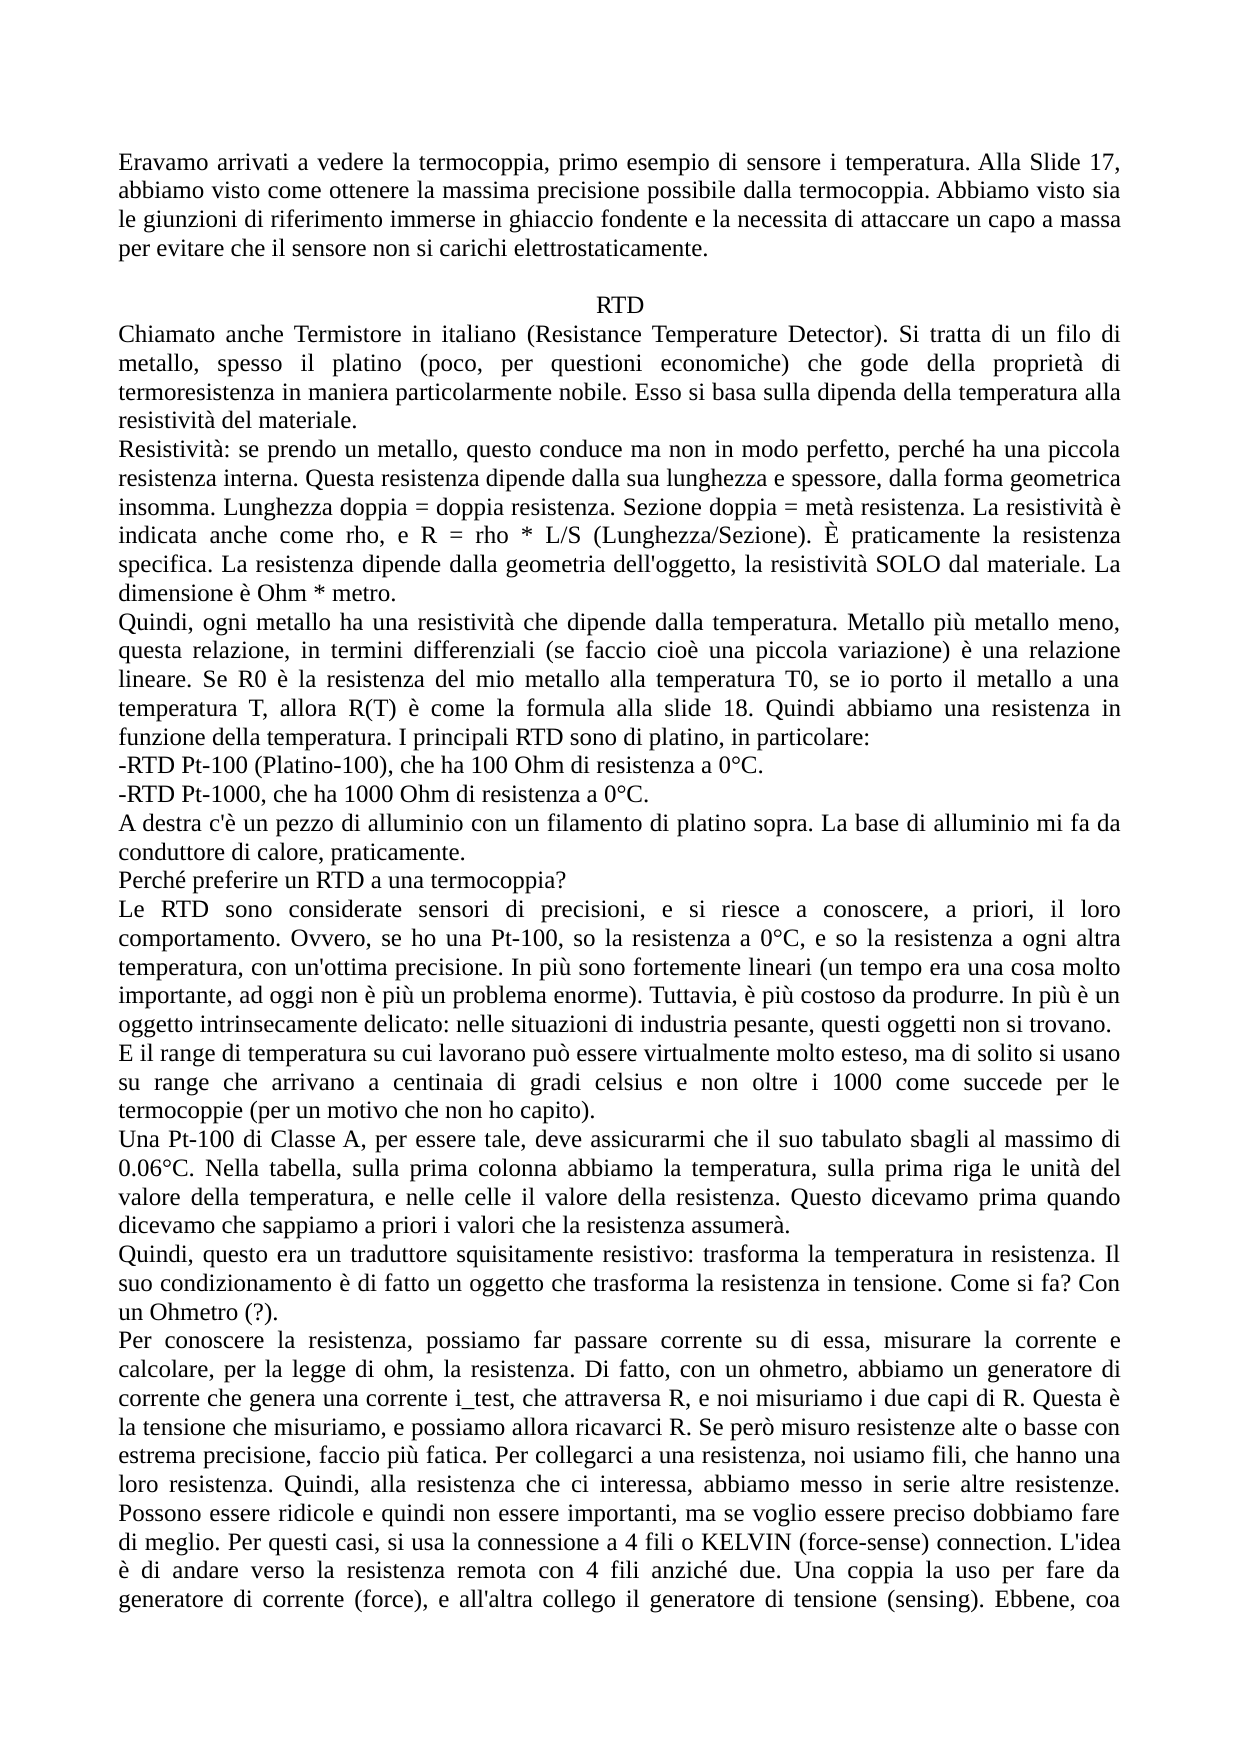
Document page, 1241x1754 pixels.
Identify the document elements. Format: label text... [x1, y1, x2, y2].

text Una Pt-100 di Classe A, per essere tale, deve assicurarmi che il suo tabulato sbagli al massimo di 0.06°C. Nella tabella, sulla prima colonna abbiamo la temperatura, sulla prima riga le unità del valore della temperatura, e nelle celle il valore della resistenza. Questo dicevamo prima quando dicevamo che sappiamo a priori i valori che la resistenza assumerà. [118, 1124, 1122, 1239]
text -RTD Pt-1000, che ha 1000 Ohm di resistenza a 0°C. [118, 779, 1122, 808]
text Quindi, ogni metallo ha una resistività che dipende dalla temperatura. Metallo più metallo meno, questa relazione, in termini differenziali (se faccio cioè una piccola variazione) è una relazione lineare. Se R0 è la resistenza del mio metallo alla temperatura T0, se io porto il metallo a una temperatura T, allora R(T) è come la formula alla slide 18. Quindi abbiamo una resistenza in funzione della temperatura. I principali RTD sono di platino, in particolare: [118, 607, 1122, 751]
text RTD [118, 291, 1122, 319]
text A destra c'è un pezzo di alluminio con un filamento di platino sopra. La base di alluminio mi fa da conduttore di calore, praticamente. [118, 808, 1122, 866]
text E il range di temperatura su cui lavorano può essere virtualmente molto esteso, ma di solito si usano su range che arrivano a centinaia di gradi celsius e non oltre i 1000 come succede per le termocoppie (per un motivo che non ho capito). [118, 1038, 1122, 1124]
text Resistività: se prendo un metallo, questo conduce ma non in modo perfetto, perché ha una piccola resistenza interna. Questa resistenza dipende dalla sua lunghezza e spessore, dalla forma geometrica insomma. Lunghezza doppia = doppia resistenza. Sezione doppia = metà resistenza. La resistività è indicata anche come rho, e R = rho * L/S (Lunghezza/Sezione). È praticamente la resistenza specifica. La resistenza dipende dalla geometria dell'oggetto, la resistività SOLO dal materiale. La dimensione è Ohm * metro. [118, 434, 1122, 607]
text Eravamo arrivati a vedere la termocoppia, primo esempio di sensore i temperatura. Alla Slide 17, abbiamo visto come ottenere la massima precisione possibile dalla termocoppia. Abbiamo visto sia le giunzioni di riferimento immerse in ghiaccio fondente e la necessita di attaccare un capo a massa per evitare che il sensore non si carichi elettrostaticamente. [118, 147, 1122, 262]
text Quindi, questo era un traduttore squisitamente resistivo: trasforma la temperatura in resistenza. Il suo condizionamento è di fatto un oggetto che trasforma la resistenza in tensione. Come si fa? Con un Ohmetro (?). [118, 1239, 1122, 1326]
text Perché preferire un RTD a una termocoppia? [118, 866, 1122, 894]
text Chiamato anche Termistore in italiano (Resistance Temperature Detector). Si tratta di un filo di metallo, spesso il platino (poco, per questioni economiche) che gode della proprietà di termoresistenza in maniera particolarmente nobile. Esso si basa sulla dipenda della temperatura alla resistività del materiale. [118, 319, 1122, 434]
text Per conoscere la resistenza, possiamo far passare corrente su di essa, misurare la corrente e calcolare, per la legge di ohm, la resistenza. Di fatto, con un ohmetro, abbiamo un generatore di corrente che genera una corrente i_test, che attraversa R, e noi misuriamo i due capi di R. Questa è la tensione che misuriamo, e possiamo allora ricavarci R. Se però misuro resistenze alte o basse con estrema precisione, faccio più fatica. Per collegarci a una resistenza, noi usiamo fili, che hanno una loro resistenza. Quindi, alla resistenza che ci interessa, abbiamo messo in serie altre resistenze. Possono essere ridicole e quindi non essere importanti, ma se voglio essere preciso dobbiamo fare di meglio. Per questi casi, si usa la connessione a 4 fili o KELVIN (force-sense) connection. L'idea è di andare verso la resistenza remota con 4 fili anziché due. Una coppia la uso per fare da generatore di corrente (force), e all'altra collego il generatore di tensione (sensing). Ebbene, coa [118, 1326, 1122, 1613]
text -RTD Pt-100 (Platino-100), che ha 100 Ohm di resistenza a 0°C. [118, 751, 1122, 779]
text Le RTD sono considerate sensori di precisioni, e si riesce a conoscere, a priori, il loro comportamento. Ovvero, se ho una Pt-100, so la resistenza a 0°C, e so la resistenza a ogni altra temperatura, con un'ottima precisione. In più sono fortemente lineari (un tempo era una cosa molto importante, ad oggi non è più un problema enorme). Tuttavia, è più costoso da produrre. In più è un oggetto intrinsecamente delicato: nelle situazioni di industria pesante, questi oggetti non si trovano. [118, 894, 1122, 1038]
